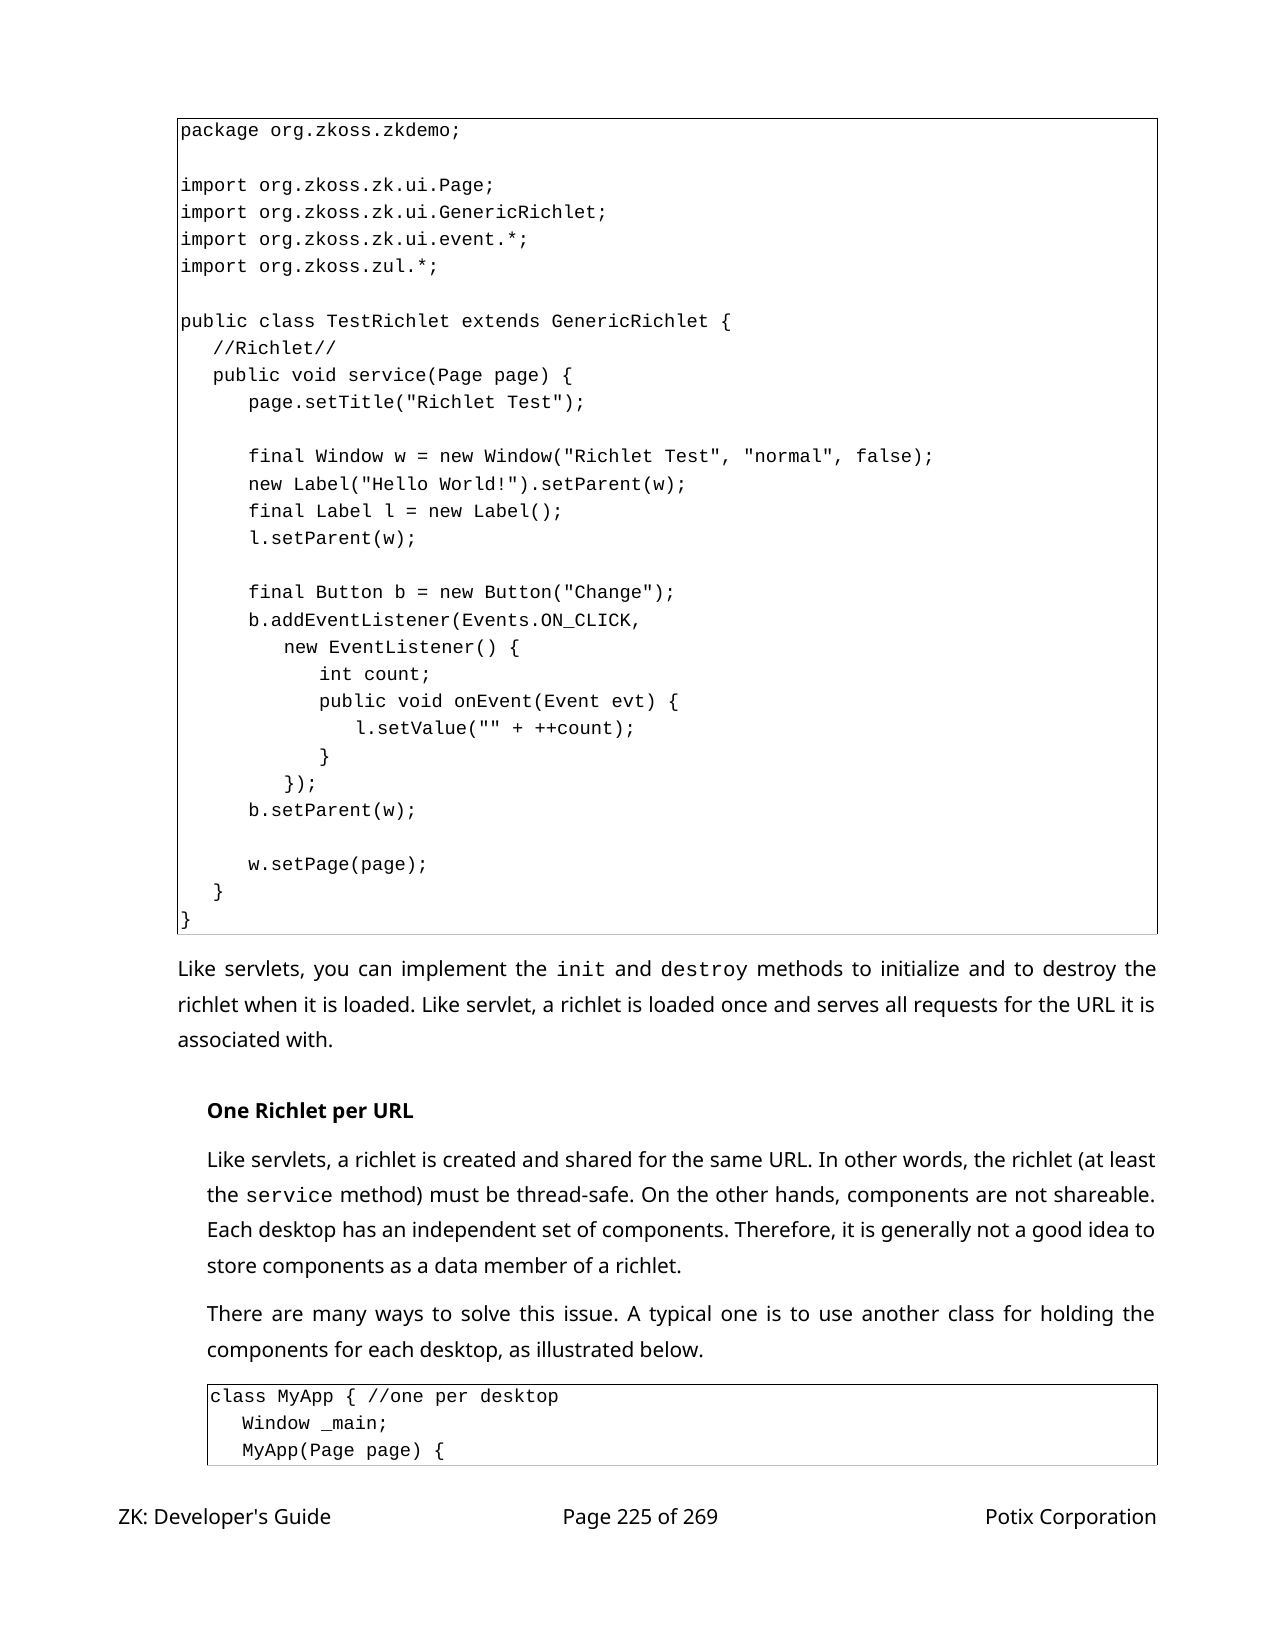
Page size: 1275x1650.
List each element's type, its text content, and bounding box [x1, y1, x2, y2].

text l.setParent(w); [178, 526, 1157, 550]
text //Richlet// [178, 336, 1157, 360]
text new EventListener() { [178, 635, 1157, 659]
text } [178, 879, 1157, 904]
subtitle One Richlet per URL [207, 1096, 1157, 1124]
text int count; [178, 662, 1157, 686]
text package org.zkoss.zkdemo; [178, 119, 1157, 142]
text } [178, 743, 1157, 768]
text import org.zkoss.zk.ui.Page; [178, 172, 1157, 197]
text Like servlets, a richlet is created and shared for the same URL. In other words, the richlet (at least the service method) must be thread-safe. On the other hands, components are not shareable. Each desktop has an independent set of components. Therefore, it is generally not a good idea to store components as a data member of a richlet. [207, 1145, 1157, 1279]
text public class TestRichlet extends GenericRichlet { [178, 308, 1157, 333]
text final Window w = new Window("Richlet Test", "normal", false); [178, 444, 1157, 469]
text MyApp(Page page) { [208, 1438, 1157, 1465]
text } [178, 907, 1157, 934]
text w.setPage(page); [178, 852, 1157, 876]
text }); [178, 771, 1157, 795]
text import org.zkoss.zk.ui.GenericRichlet; [178, 200, 1157, 224]
text Window _main; [208, 1411, 1157, 1435]
text page.setTitle("Richlet Test"); [178, 390, 1157, 414]
text import org.zkoss.zul.*; [178, 254, 1157, 278]
text new Label("Hello World!").setParent(w); [178, 472, 1157, 496]
text final Button b = new Button("Change"); [178, 580, 1157, 604]
text public void onEvent(Event evt) { [178, 689, 1157, 713]
text There are many ways to solve this issue. A typical one is to use another class for holding the components for each desktop, as illustrated below. [207, 1299, 1157, 1363]
text final Label l = new Label(); [178, 499, 1157, 523]
text l.setValue("" + ++count); [178, 716, 1157, 741]
text import org.zkoss.zk.ui.event.*; [178, 227, 1157, 251]
text class MyApp { //one per desktop [208, 1385, 1157, 1408]
text b.setParent(w); [178, 798, 1157, 822]
text public void service(Page page) { [178, 363, 1157, 387]
text Like servlets, you can implement the init and destroy methods to initialize and to destroy the richlet when it is loaded. Like servlet, a richlet is loaded once and serves all requests for the URL it is associated with. [177, 954, 1157, 1053]
text b.addEventListener(Events.ON_CLICK, [178, 607, 1157, 632]
